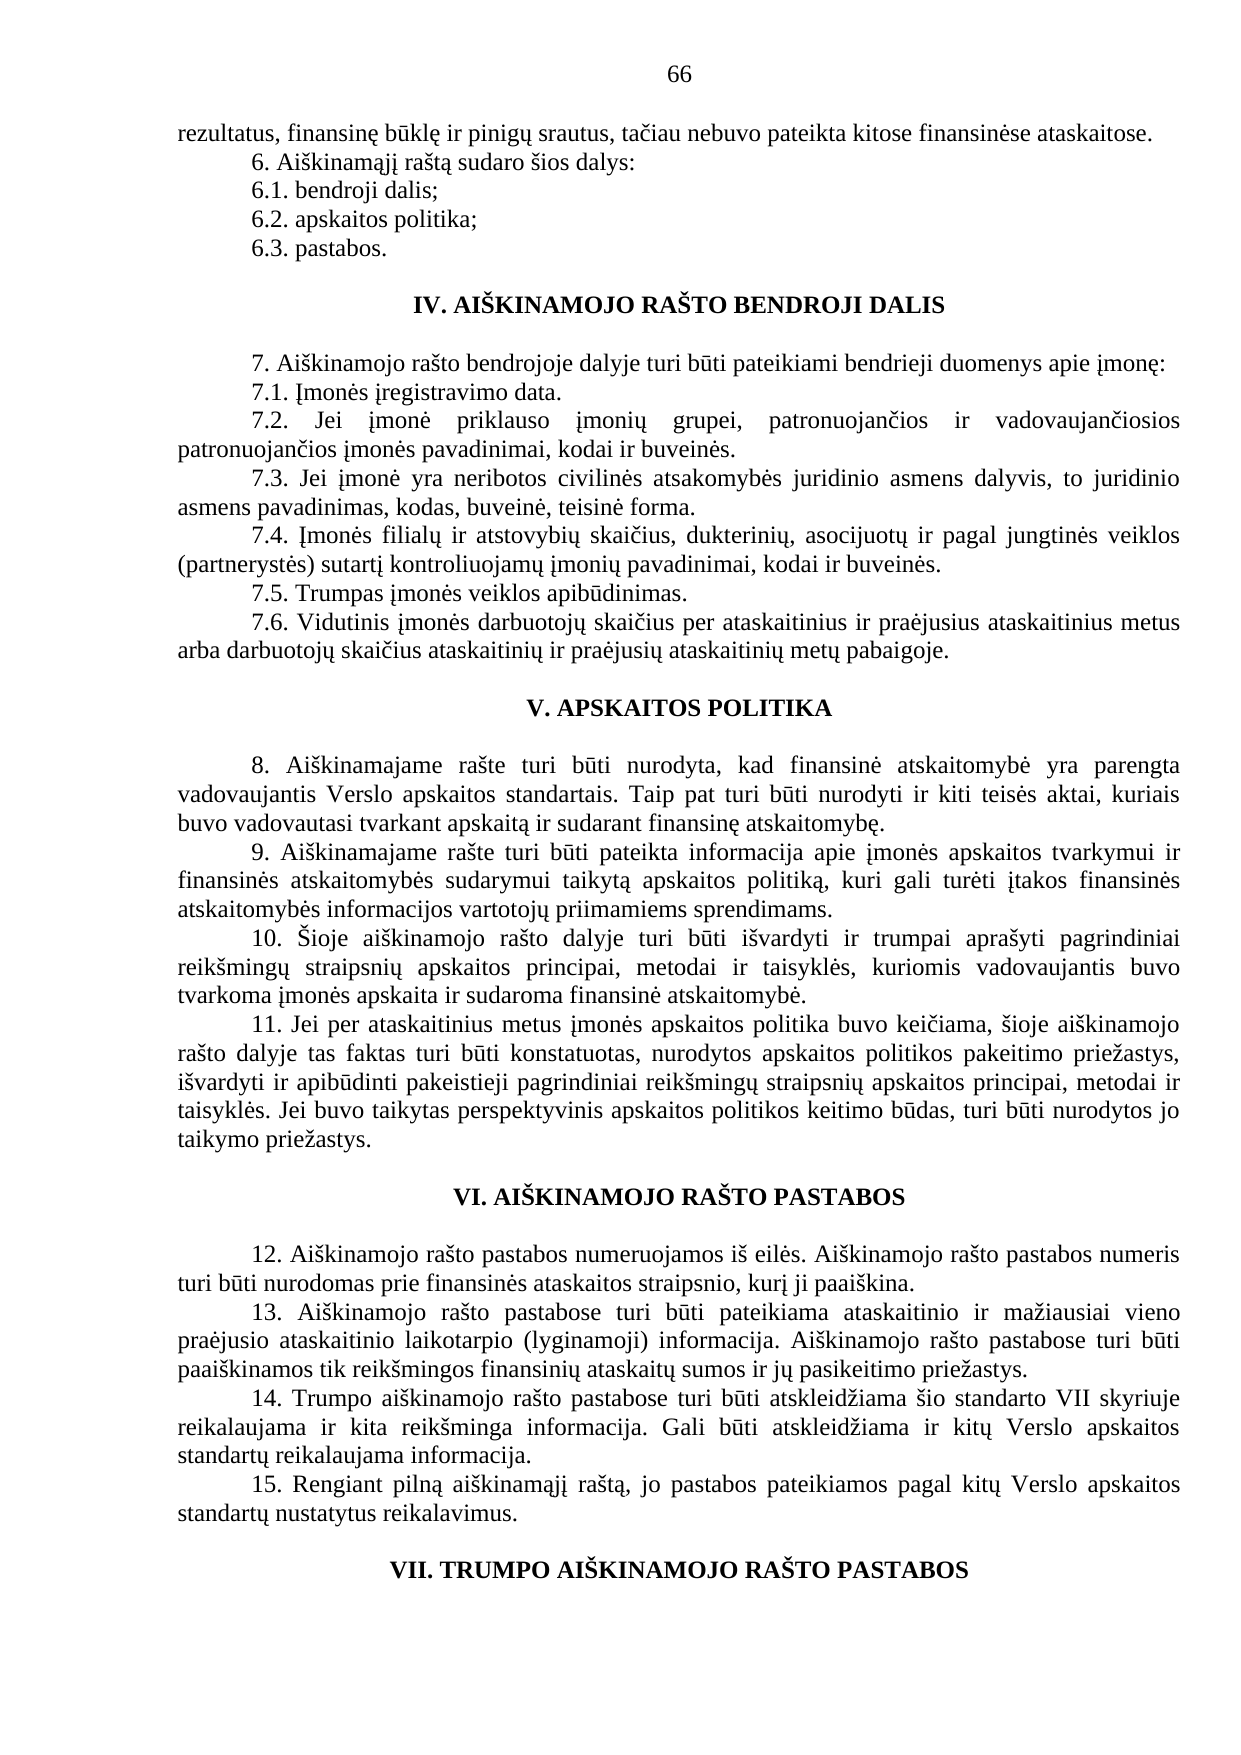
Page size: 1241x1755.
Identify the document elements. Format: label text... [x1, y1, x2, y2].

text 7.1. Įmonės įregistravimo data. [177, 377, 1181, 406]
text 12. Aiškinamojo rašto pastabos numeruojamos iš eilės. Aiškinamojo rašto pastabos numeris turi būti nurodomas prie finansinės ataskaitos straipsnio, kurį ji paaiškina. [177, 1239, 1181, 1297]
text 6.2. apskaitos politika; [177, 204, 1181, 233]
text 7.2. Jei įmonė priklauso įmonių grupei, patronuojančios ir vadovaujančiosios patronuojančios įmonės pavadinimai, kodai ir buveinės. [177, 406, 1181, 463]
text 8. Aiškinamajame rašte turi būti nurodyta, kad finansinė atskaitomybė yra parengta vadovaujantis Verslo apskaitos standartais. Taip pat turi būti nurodyti ir kiti teisės aktai, kuriais buvo vadovautasi tvarkant apskaitą ir sudarant finansinę atskaitomybę. [177, 751, 1181, 837]
text rezultatus, finansinę būklę ir pinigų srautus, tačiau nebuvo pateikta kitose finansinėse ataskaitose. [177, 118, 1181, 147]
text 7.6. Vidutinis įmonės darbuotojų skaičius per ataskaitinius ir praėjusius ataskaitinius metus arba darbuotojų skaičius ataskaitinių ir praėjusių ataskaitinių metų pabaigoje. [177, 607, 1181, 664]
text IV. AIŠKINAMOJO RAŠTO BENDROJI DALIS [177, 291, 1181, 319]
text 7.5. Trumpas įmonės veiklos apibūdinimas. [177, 578, 1181, 607]
text 10. Šioje aiškinamojo rašto dalyje turi būti išvardyti ir trumpai aprašyti pagrindiniai reikšmingų straipsnių apskaitos principai, metodai ir taisyklės, kuriomis vadovaujantis buvo tvarkoma įmonės apskaita ir sudaroma finansinė atskaitomybė. [177, 923, 1181, 1009]
text V. APSKAITOS POLITIKA [177, 693, 1181, 722]
text 6.1. bendroji dalis; [177, 176, 1181, 204]
text 9. Aiškinamajame rašte turi būti pateikta informacija apie įmonės apskaitos tvarkymui ir finansinės atskaitomybės sudarymui taikytą apskaitos politiką, kuri gali turėti įtakos finansinės atskaitomybės informacijos vartotojų priimamiems sprendimams. [177, 837, 1181, 923]
text VII. TRUMPO AIŠKINAMOJO RAŠTO PASTABOS [177, 1556, 1181, 1584]
text 7.3. Jei įmonė yra neribotos civilinės atsakomybės juridinio asmens dalyvis, to juridinio asmens pavadinimas, kodas, buveinė, teisinė forma. [177, 463, 1181, 521]
text 13. Aiškinamojo rašto pastabose turi būti pateikiama ataskaitinio ir mažiausiai vieno praėjusio ataskaitinio laikotarpio (lyginamoji) informacija. Aiškinamojo rašto pastabose turi būti paaiškinamos tik reikšmingos finansinių ataskaitų sumos ir jų pasikeitimo priežastys. [177, 1297, 1181, 1383]
text 6. Aiškinamąjį raštą sudaro šios dalys: [177, 147, 1181, 176]
text 7.4. Įmonės filialų ir atstovybių skaičius, dukterinių, asocijuotų ir pagal jungtinės veiklos (partnerystės) sutartį kontroliuojamų įmonių pavadinimai, kodai ir buveinės. [177, 521, 1181, 578]
text 15. Rengiant pilną aiškinamąjį raštą, jo pastabos pateikiamos pagal kitų Verslo apskaitos standartų nustatytus reikalavimus. [177, 1469, 1181, 1527]
text 7. Aiškinamojo rašto bendrojoje dalyje turi būti pateikiami bendrieji duomenys apie įmonę: [177, 348, 1181, 377]
text 11. Jei per ataskaitinius metus įmonės apskaitos politika buvo keičiama, šioje aiškinamojo rašto dalyje tas faktas turi būti konstatuotas, nurodytos apskaitos politikos pakeitimo priežastys, išvardyti ir apibūdinti pakeistieji pagrindiniai reikšmingų straipsnių apskaitos principai, metodai ir taisyklės. Jei buvo taikytas perspektyvinis apskaitos politikos keitimo būdas, turi būti nurodytos jo taikymo priežastys. [177, 1009, 1181, 1153]
text 14. Trumpo aiškinamojo rašto pastabose turi būti atskleidžiama šio standarto VII skyriuje reikalaujama ir kita reikšminga informacija. Gali būti atskleidžiama ir kitų Verslo apskaitos standartų reikalaujama informacija. [177, 1383, 1181, 1469]
text 6.3. pastabos. [177, 233, 1181, 262]
text VI. AIŠKINAMOJO RAŠTO PASTABOS [177, 1182, 1181, 1211]
